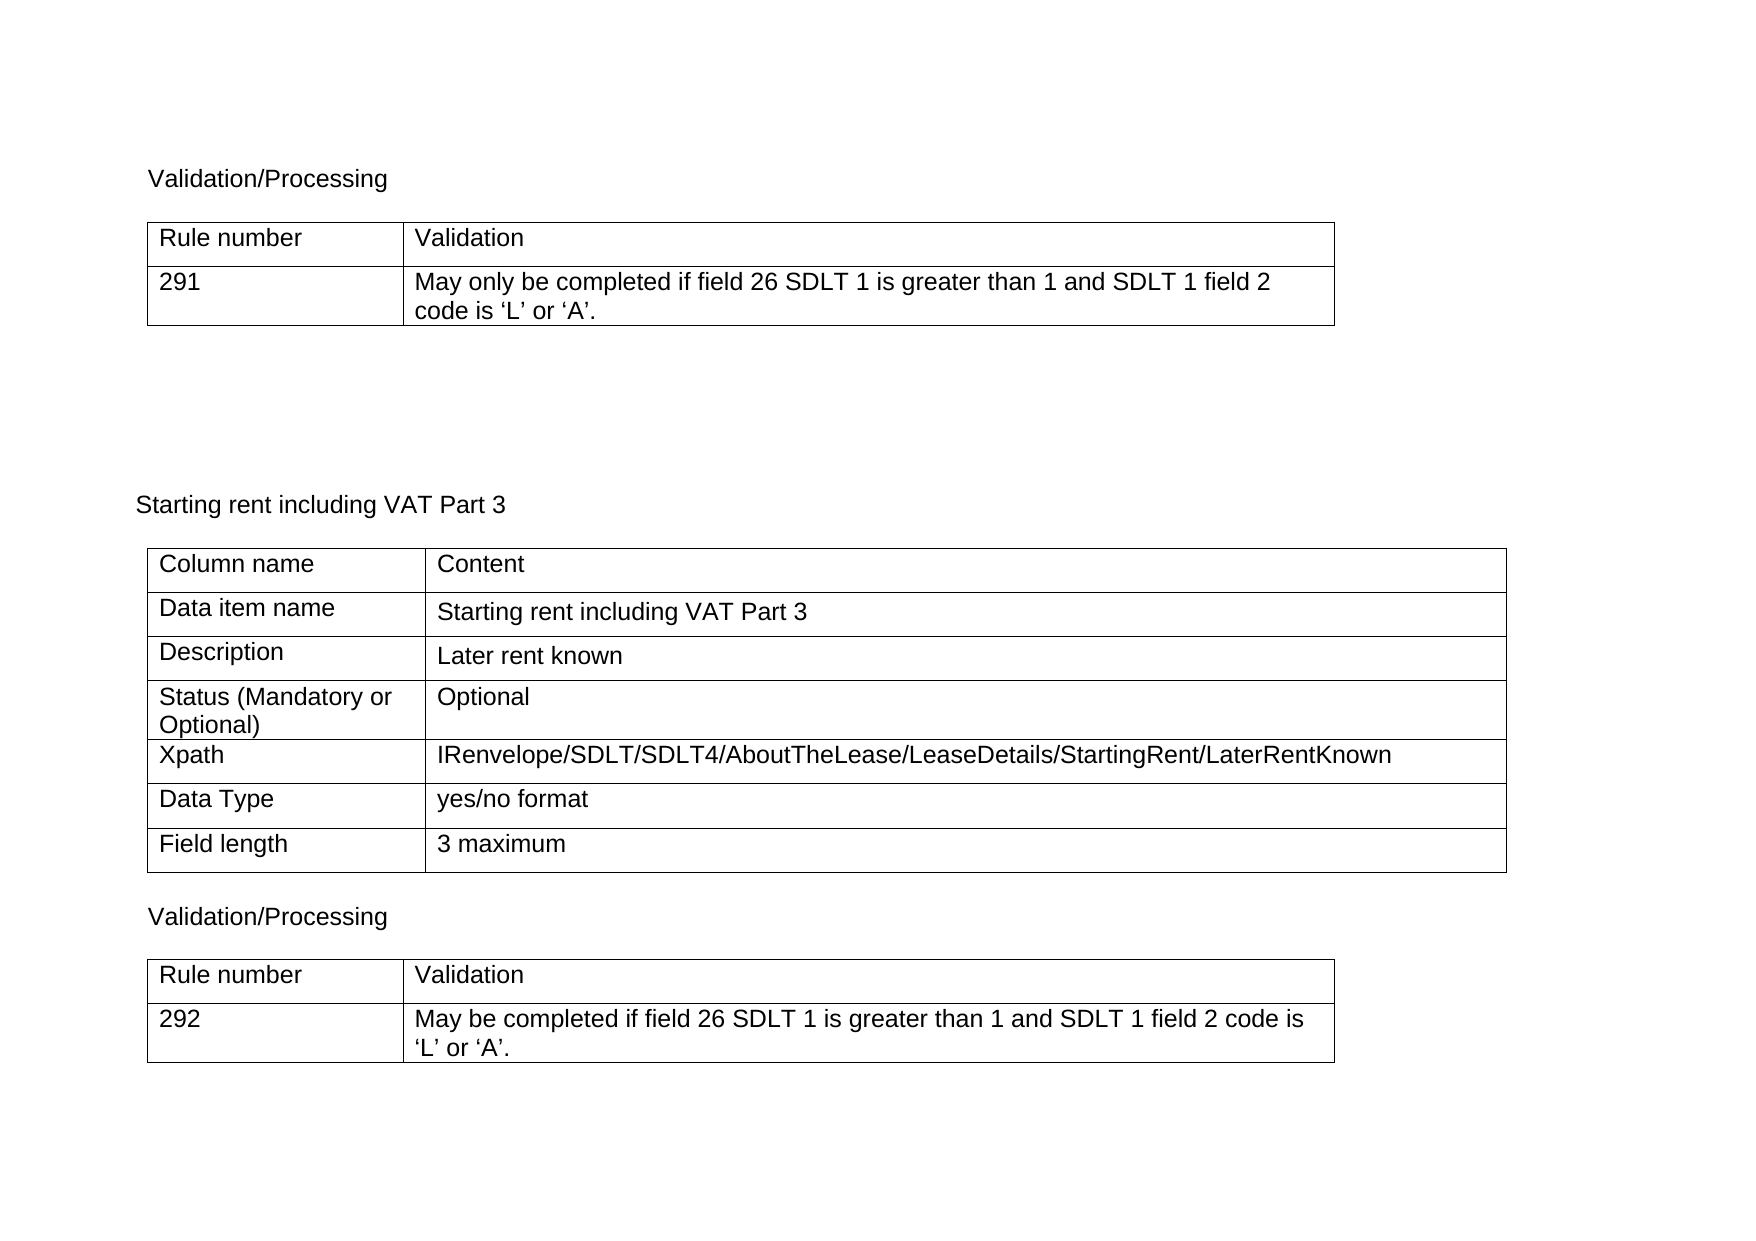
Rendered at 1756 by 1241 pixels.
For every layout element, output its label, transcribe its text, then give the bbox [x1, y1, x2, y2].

table_cell Starting rent including VAT Part 3 [426, 593, 1506, 636]
table_cell May only be completed if field 26 SDLT 1 is greater than 1 and SDLT 1 field 2 code is ‘L’ or ‘A’. [404, 267, 1334, 324]
table_cell May be completed if field 26 SDLT 1 is greater than 1 and SDLT 1 field 2 code is ‘L’ or ‘A’. [404, 1004, 1334, 1062]
table_header Column name [148, 549, 425, 592]
table_cell Description [148, 637, 425, 680]
table_cell Later rent known [426, 637, 1506, 680]
table_cell Optional [426, 681, 1506, 739]
table_header Validation [404, 223, 1334, 266]
table_cell IRenvelope/SDLT/SDLT4/AboutTheLease/LeaseDetails/StartingRent/LaterRentKnown [426, 740, 1506, 783]
text Validation/Processing [148, 164, 1515, 193]
table_cell Xpath [148, 740, 425, 783]
table_header Rule number [148, 960, 403, 1003]
table_header Content [426, 549, 1506, 592]
table_cell Status (Mandatory or Optional) [148, 681, 425, 739]
table_header Validation [404, 960, 1334, 1003]
table_cell Data item name [148, 593, 425, 636]
table_cell yes/no format [426, 784, 1506, 827]
table_cell Data Type [148, 784, 425, 827]
text Validation/Processing [148, 902, 1515, 930]
table_header Rule number [148, 223, 403, 266]
subtitle Starting rent including VAT Part 3 [135, 490, 1651, 519]
table_cell 291 [148, 267, 403, 324]
table_cell 3 maximum [426, 829, 1506, 872]
table_cell Field length [148, 829, 425, 872]
table_cell 292 [148, 1004, 403, 1062]
